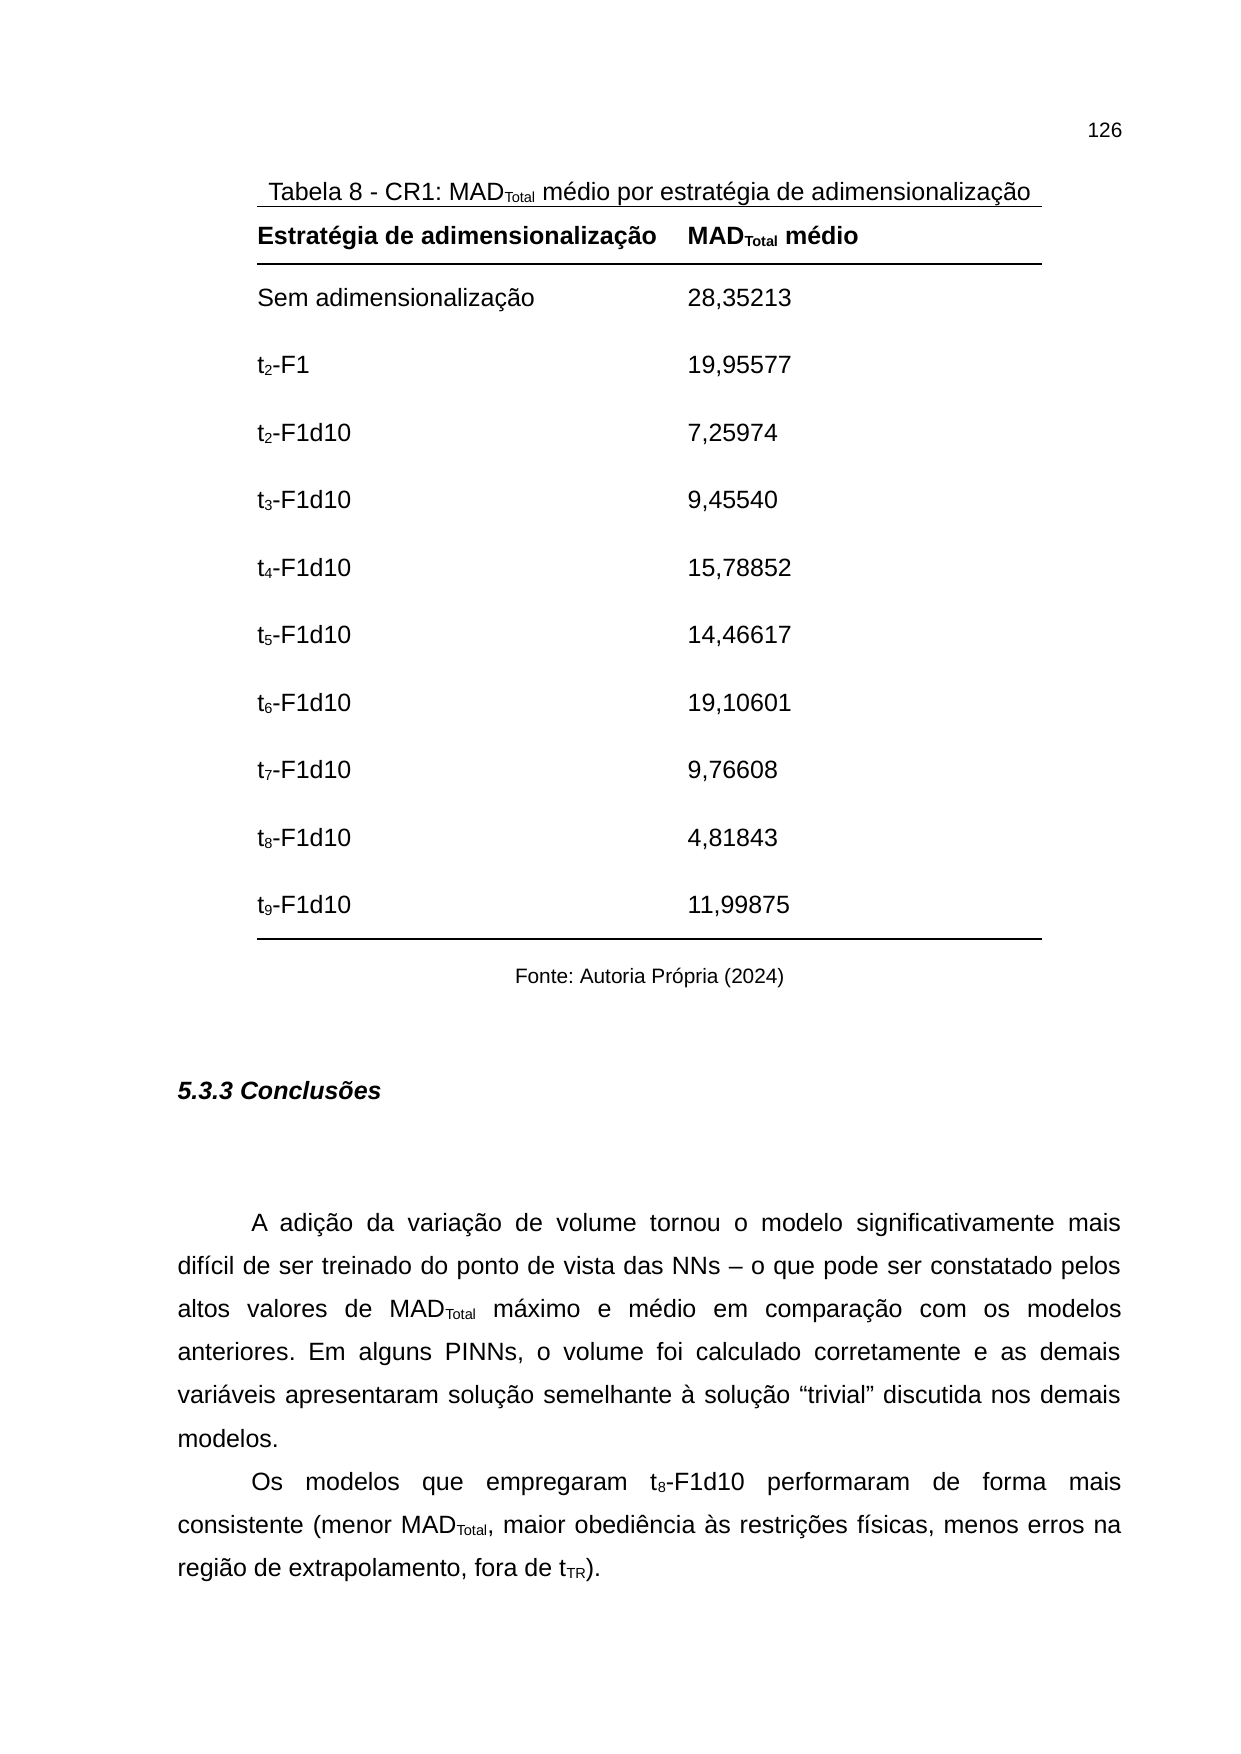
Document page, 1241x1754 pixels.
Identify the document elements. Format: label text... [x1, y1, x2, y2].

table_cell 15,78852 [688, 533, 1042, 601]
table_cell t2-F1 [257, 331, 687, 398]
subtitle Conclusões [177, 1076, 1122, 1105]
text Os modelos que empregaram t8-F1d10 performaram de forma mais consistente (menor MADTotal, maior obediência às restrições físicas, menos erros na região de extrapolamento, fora de tTR). [177, 1467, 1122, 1582]
text Fonte: Autoria Própria (2024) [177, 964, 1122, 988]
table_cell t5-F1d10 [257, 601, 687, 668]
text Tabela 8 - CR1: MADTotal médio por estratégia de adimensionalização [177, 177, 1122, 206]
table_cell 19,95577 [688, 331, 1042, 398]
table_cell 28,35213 [688, 265, 1042, 331]
table_cell 7,25974 [688, 398, 1042, 466]
table_cell t7-F1d10 [257, 736, 687, 803]
table_header Estratégia de adimensionalização [257, 207, 687, 263]
table_cell 19,10601 [688, 668, 1042, 736]
table_cell t6-F1d10 [257, 668, 687, 736]
table_cell 14,46617 [688, 601, 1042, 668]
table_cell 4,81843 [688, 803, 1042, 871]
text A adição da variação de volume tornou o modelo significativamente mais difícil de ser treinado do ponto de vista das NNs – o que pode ser constatado pelos altos valores de MADTotal máximo e médio em comparação com os modelos anteriores. Em alguns PINNs, o volume foi calculado corretamente e as demais variáveis apresentaram solução semelhante à solução “trivial” discutida nos demais modelos. [177, 1208, 1122, 1452]
table_header MADTotal médio [688, 207, 1042, 263]
table_cell 9,76608 [688, 736, 1042, 803]
table_cell t3-F1d10 [257, 466, 687, 533]
table_cell 11,99875 [688, 871, 1042, 938]
table_cell t2-F1d10 [257, 398, 687, 466]
table_cell t4-F1d10 [257, 533, 687, 601]
table_cell 9,45540 [688, 466, 1042, 533]
table_cell t8-F1d10 [257, 803, 687, 871]
table_cell t9-F1d10 [257, 871, 687, 938]
table_cell Sem adimensionalização [257, 265, 687, 331]
